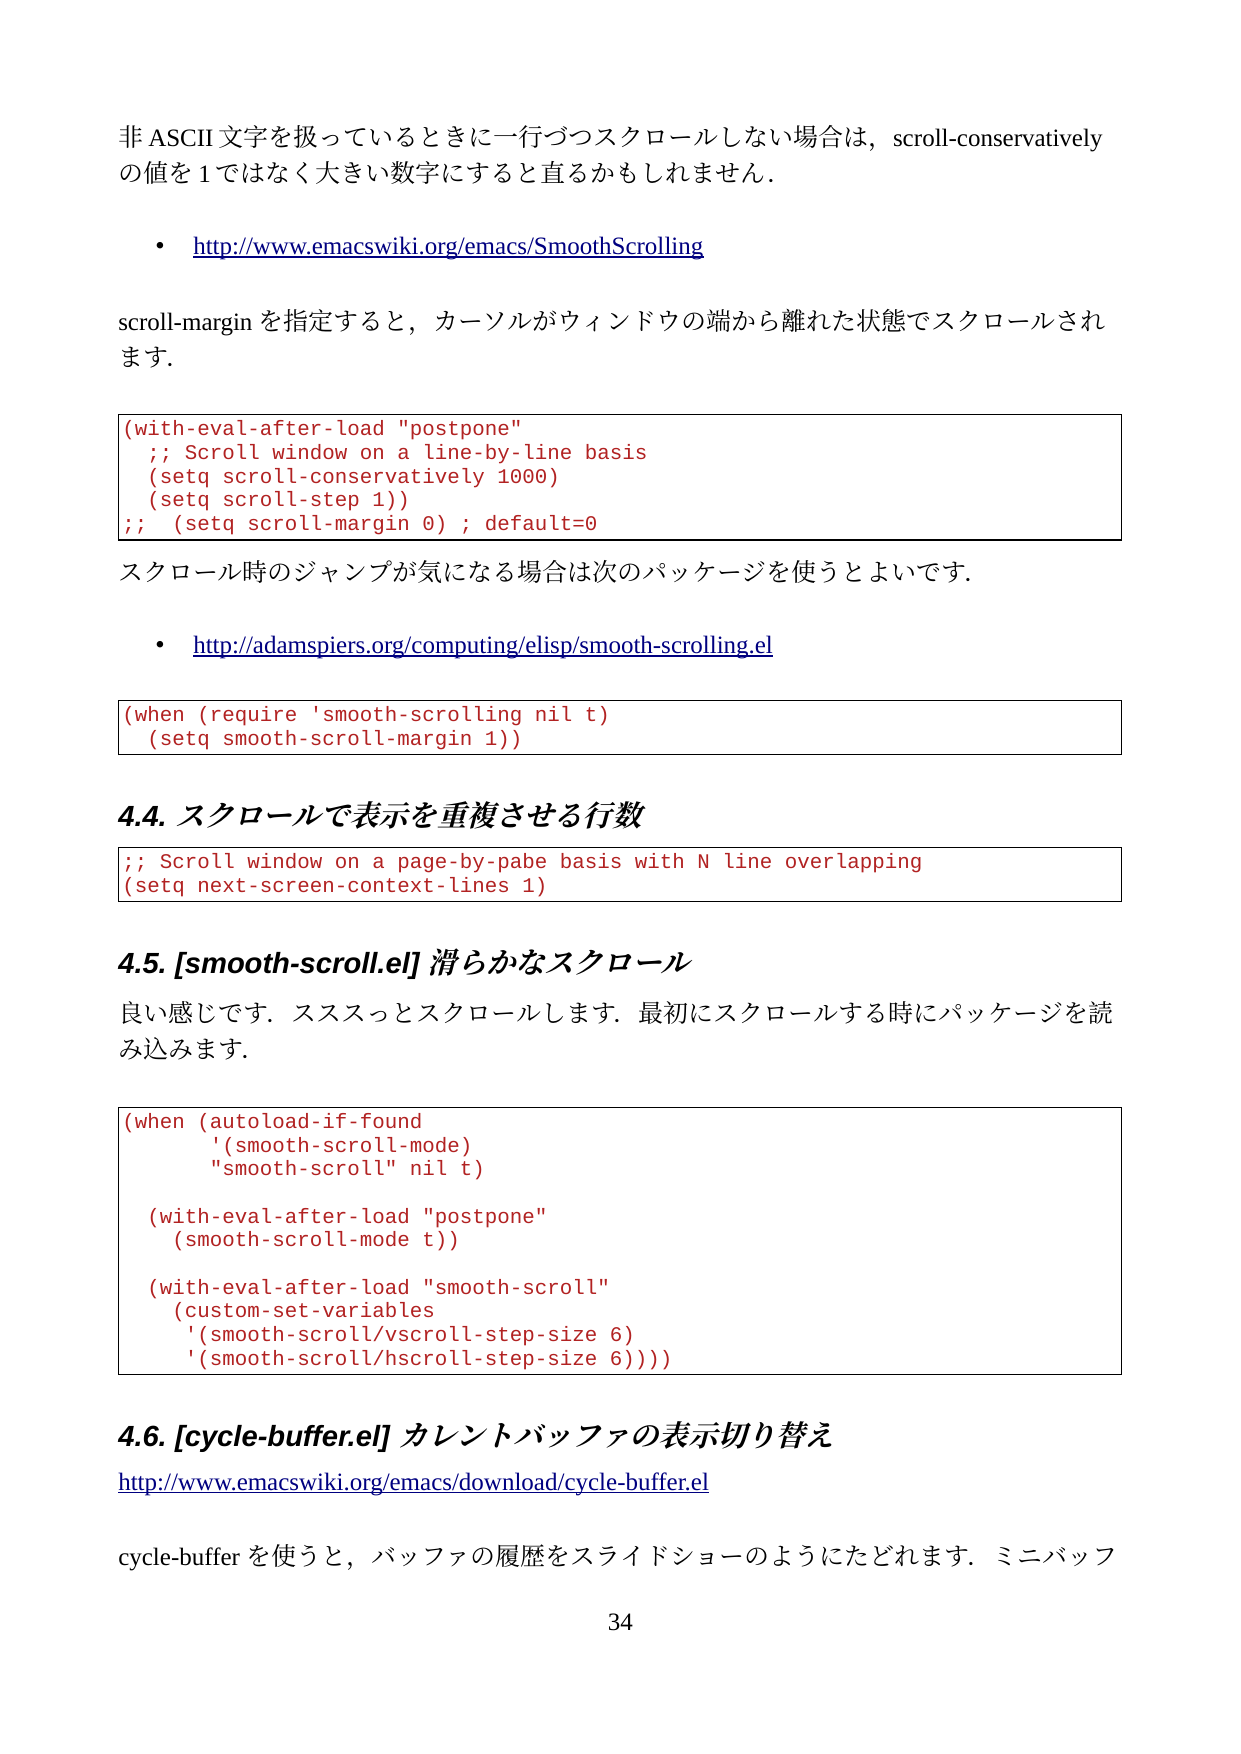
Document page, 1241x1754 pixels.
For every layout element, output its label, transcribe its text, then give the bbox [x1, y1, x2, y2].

text 非ASCII文字を扱っているときに一行づつスクロールしない場合は，scroll-conservatively の値を1ではなく大きい数字にすると直るかもしれません． [118, 118, 1122, 219]
text (setq scroll-step 1)) [119, 485, 1121, 509]
text ;; (setq scroll-margin 0) ; default=0 [119, 509, 1121, 539]
text (setq smooth-scroll-margin 1)) [119, 724, 1121, 754]
text "smooth-scroll" nil t) [119, 1154, 1121, 1178]
subtitle [smooth-scroll.el] 滑らかなスクロール [118, 940, 1122, 982]
subtitle [cycle-buffer.el] カレントバッファの表示切り替え [118, 1413, 1122, 1454]
text (setq scroll-conservatively 1000) [119, 462, 1121, 485]
text '(smooth-scroll/vscroll-step-size 6) [119, 1320, 1121, 1344]
text (smooth-scroll-mode t)) [119, 1225, 1121, 1249]
list http://www.emacswiki.org/emacs/SmoothScrolling [156, 231, 1122, 289]
text cycle-buffer を使うと，バッファの履歴をスライドショーのようにたどれます．ミニバッフ [118, 1537, 1122, 1573]
text (with-eval-after-load "postpone" [119, 415, 1121, 438]
text ;; Scroll window on a page-by-pabe basis with N line overlapping [119, 848, 1121, 871]
list http://adamspiers.org/computing/elisp/smooth-scrolling.el [156, 630, 1122, 688]
text (with-eval-after-load "postpone" [119, 1202, 1121, 1225]
text (when (require 'smooth-scrolling nil t) [119, 701, 1121, 724]
text '(smooth-scroll/hscroll-step-size 6)))) [119, 1344, 1121, 1374]
subtitle スクロールで表示を重複させる行数 [118, 793, 1122, 834]
text スクロール時のジャンプが気になる場合は次のパッケージを使うとよいです． [118, 553, 1122, 618]
text scroll-margin を指定すると，カーソルがウィンドウの端から離れた状態でスクロールされます． [118, 301, 1122, 402]
text (with-eval-after-load "smooth-scroll" [119, 1273, 1121, 1296]
text (when (autoload-if-found [119, 1108, 1121, 1131]
text ;; Scroll window on a line-by-line basis [119, 438, 1121, 462]
text http://www.emacswiki.org/emacs/download/cycle-buffer.el [118, 1467, 1122, 1524]
text (setq next-screen-context-lines 1) [119, 871, 1121, 901]
text '(smooth-scroll-mode) [119, 1131, 1121, 1154]
text (custom-set-variables [119, 1296, 1121, 1320]
text 良い感じです．スススっとスクロールします．最初にスクロールする時にパッケージを読み込みます． [118, 994, 1122, 1095]
